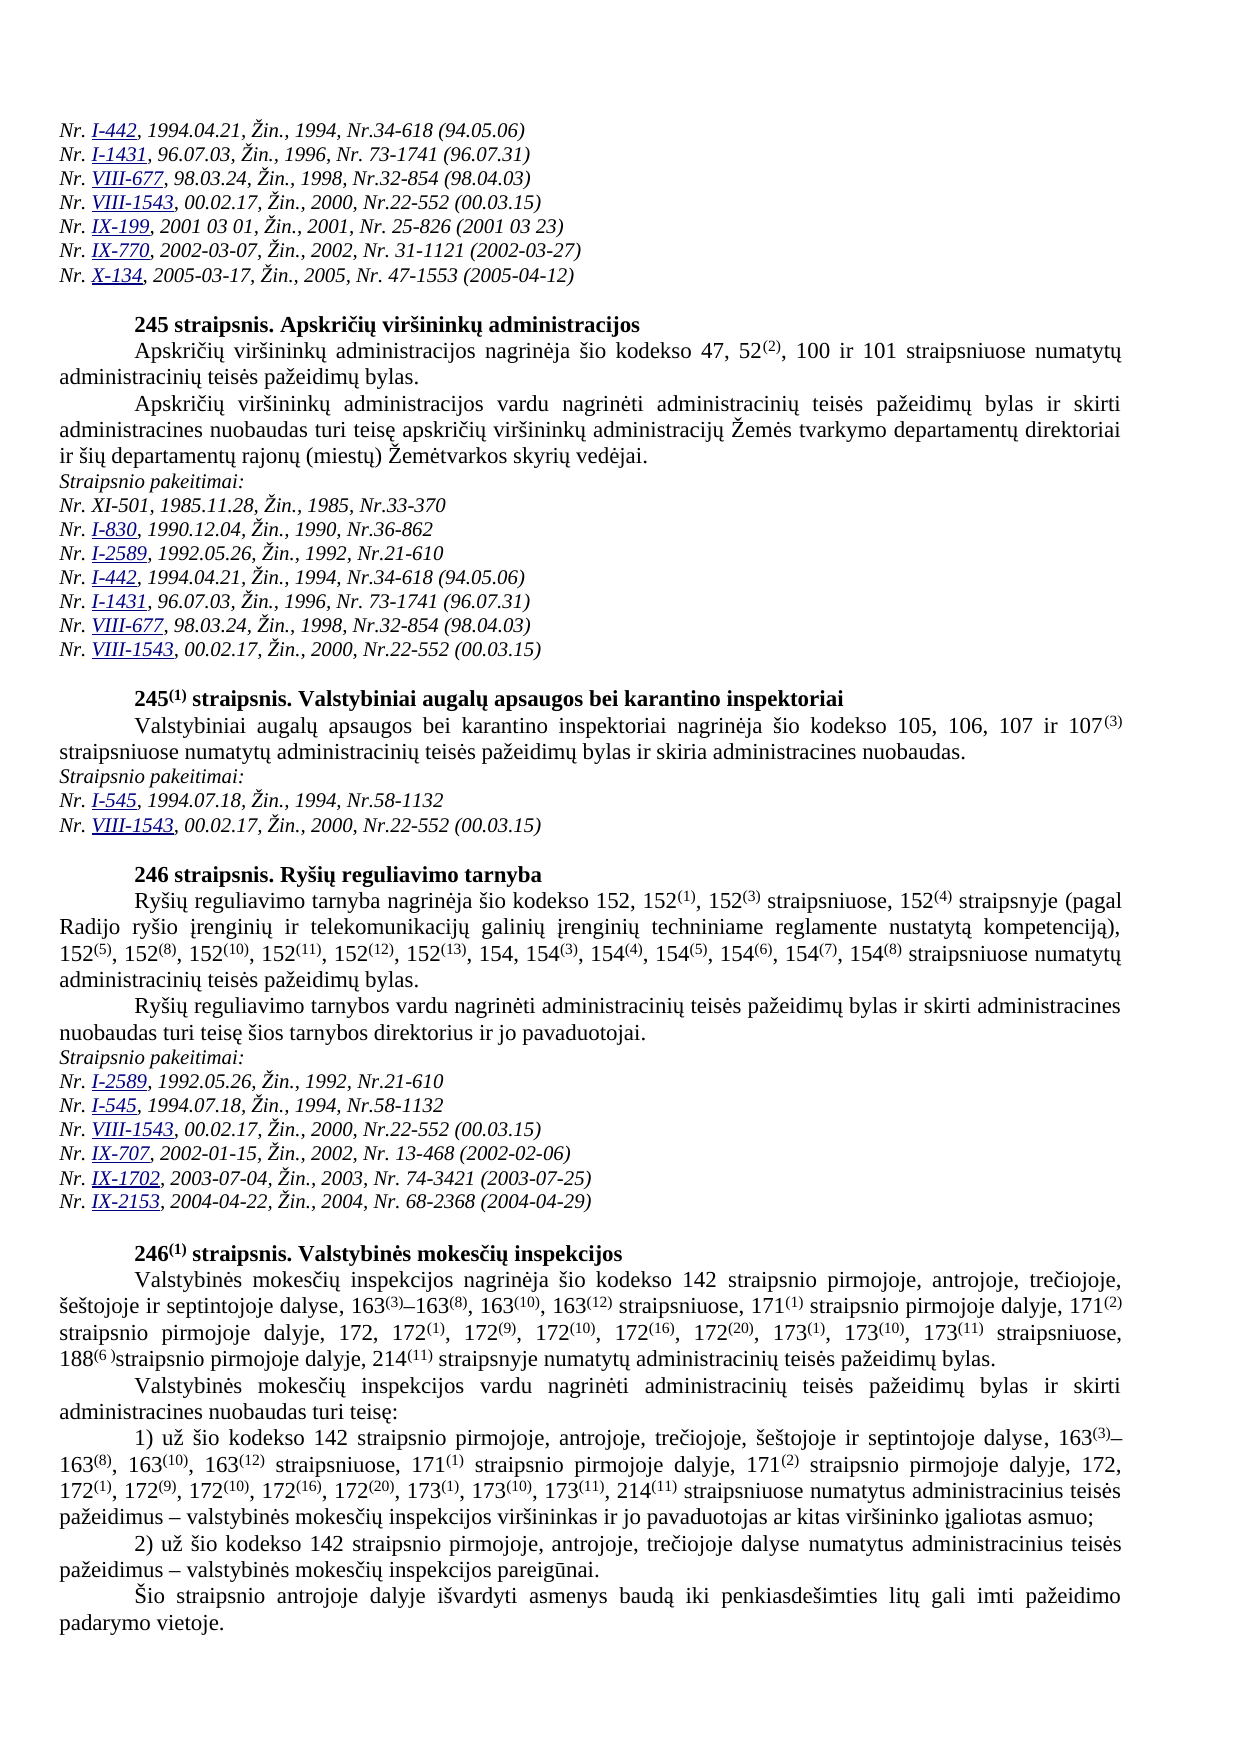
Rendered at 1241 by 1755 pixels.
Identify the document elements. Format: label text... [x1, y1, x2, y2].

text Straipsnio pakeitimai: [59, 1045, 1122, 1069]
text Nr. I-545, 1994.07.18, Žin., 1994, Nr.58-1132 [59, 788, 1122, 812]
text Apskričių viršininkų administracijos nagrinėja šio kodekso 47, 52(2), 100 ir 101 straipsniuose numatytų administracinių teisės pažeidimų bylas. [59, 337, 1122, 390]
text Nr. I-442, 1994.04.21, Žin., 1994, Nr.34-618 (94.05.06) [59, 118, 1122, 142]
text Apskričių viršininkų administracijos vardu nagrinėti administracinių teisės pažeidimų bylas ir skirti administracines nuobaudas turi teisę apskričių viršininkų administracijų Žemės tvarkymo departamentų direktoriai ir šių departamentų rajonų (miestų) Žemėtvarkos skyrių vedėjai. [59, 390, 1122, 469]
text Nr. VIII-677, 98.03.24, Žin., 1998, Nr.32-854 (98.04.03) [59, 613, 1122, 637]
text Valstybinės mokesčių inspekcijos nagrinėja šio kodekso 142 straipsnio pirmojoje, antrojoje, trečiojoje, šeštojoje ir septintojoje dalyse, 163(3)–163(8), 163(10), 163(12) straipsniuose, 171(1) straipsnio pirmojoje dalyje, 171(2) straipsnio pirmojoje dalyje, 172, 172(1), 172(9), 172(10), 172(16), 172(20), 173(1), 173(10), 173(11) straipsniuose, 188(6 )straipsnio pirmojoje dalyje, 214(11) straipsnyje numatytų administracinių teisės pažeidimų bylas. [59, 1266, 1122, 1372]
text Nr. VIII-1543, 00.02.17, Žin., 2000, Nr.22-552 (00.03.15) [59, 190, 1122, 214]
text 245 straipsnis. Apskričių viršininkų administracijos [59, 311, 1122, 337]
text Nr. I-830, 1990.12.04, Žin., 1990, Nr.36-862 [59, 517, 1122, 541]
text Nr. IX-707, 2002-01-15, Žin., 2002, Nr. 13-468 (2002-02-06) [59, 1141, 1122, 1165]
text Valstybiniai augalų apsaugos bei karantino inspektoriai nagrinėja šio kodekso 105, 106, 107 ir 107(3) straipsniuose numatytų administracinių teisės pažeidimų bylas ir skiria administracines nuobaudas. [59, 712, 1122, 764]
text Nr. IX-2153, 2004-04-22, Žin., 2004, Nr. 68-2368 (2004-04-29) [59, 1189, 1122, 1213]
text Nr. VIII-1543, 00.02.17, Žin., 2000, Nr.22-552 (00.03.15) [59, 1117, 1122, 1141]
text 246(1) straipsnis. Valstybinės mokesčių inspekcijos [59, 1240, 1122, 1266]
text Šio straipsnio antrojoje dalyje išvardyti asmenys baudą iki penkiasdešimties litų gali imti pažeidimo padarymo vietoje. [59, 1582, 1122, 1635]
text 2) už šio kodekso 142 straipsnio pirmojoje, antrojoje, trečiojoje dalyse numatytus administracinius teisės pažeidimus – valstybinės mokesčių inspekcijos pareigūnai. [59, 1530, 1122, 1582]
text Nr. I-2589, 1992.05.26, Žin., 1992, Nr.21-610 [59, 541, 1122, 565]
text Nr. I-2589, 1992.05.26, Žin., 1992, Nr.21-610 [59, 1069, 1122, 1093]
text Nr. I-1431, 96.07.03, Žin., 1996, Nr. 73-1741 (96.07.31) [59, 589, 1122, 613]
text Nr. I-1431, 96.07.03, Žin., 1996, Nr. 73-1741 (96.07.31) [59, 142, 1122, 166]
text Nr. I-442, 1994.04.21, Žin., 1994, Nr.34-618 (94.05.06) [59, 565, 1122, 589]
text Valstybinės mokesčių inspekcijos vardu nagrinėti administracinių teisės pažeidimų bylas ir skirti administracines nuobaudas turi teisę: [59, 1372, 1122, 1424]
text Nr. I-545, 1994.07.18, Žin., 1994, Nr.58-1132 [59, 1093, 1122, 1117]
text Nr. VIII-1543, 00.02.17, Žin., 2000, Nr.22-552 (00.03.15) [59, 637, 1122, 661]
text 245(1) straipsnis. Valstybiniai augalų apsaugos bei karantino inspektoriai [59, 685, 1122, 712]
text Nr. IX-1702, 2003-07-04, Žin., 2003, Nr. 74-3421 (2003-07-25) [59, 1165, 1122, 1189]
text 1) už šio kodekso 142 straipsnio pirmojoje, antrojoje, trečiojoje, šeštojoje ir septintojoje dalyse, 163(3)–163(8), 163(10), 163(12) straipsniuose, 171(1) straipsnio pirmojoje dalyje, 171(2) straipsnio pirmojoje dalyje, 172, 172(1), 172(9), 172(10), 172(16), 172(20), 173(1), 173(10), 173(11), 214(11) straipsniuose numatytus administracinius teisės pažeidimus – valstybinės mokesčių inspekcijos viršininkas ir jo pavaduotojas ar kitas viršininko įgaliotas asmuo; [59, 1424, 1122, 1530]
text Ryšių reguliavimo tarnyba nagrinėja šio kodekso 152, 152(1), 152(3) straipsniuose, 152(4) straipsnyje (pagal Radijo ryšio įrenginių ir telekomunikacijų galinių įrenginių techniniame reglamente nustatytą kompetenciją), 152(5), 152(8), 152(10), 152(11), 152(12), 152(13), 154, 154(3), 154(4), 154(5), 154(6), 154(7), 154(8) straipsniuose numatytų administracinių teisės pažeidimų bylas. [59, 887, 1122, 992]
text Nr. VIII-677, 98.03.24, Žin., 1998, Nr.32-854 (98.04.03) [59, 166, 1122, 190]
text Straipsnio pakeitimai: [59, 469, 1122, 493]
text Straipsnio pakeitimai: [59, 764, 1122, 788]
text Ryšių reguliavimo tarnybos vardu nagrinėti administracinių teisės pažeidimų bylas ir skirti administracines nuobaudas turi teisę šios tarnybos direktorius ir jo pavaduotojai. [59, 992, 1122, 1045]
text Nr. XI-501, 1985.11.28, Žin., 1985, Nr.33-370 [59, 493, 1122, 517]
text Nr. X-134, 2005-03-17, Žin., 2005, Nr. 47-1553 (2005-04-12) [59, 262, 1122, 287]
text Nr. IX-199, 2001 03 01, Žin., 2001, Nr. 25-826 (2001 03 23) [59, 214, 1122, 238]
text Nr. IX-770, 2002-03-07, Žin., 2002, Nr. 31-1121 (2002-03-27) [59, 238, 1122, 262]
text Nr. VIII-1543, 00.02.17, Žin., 2000, Nr.22-552 (00.03.15) [59, 812, 1122, 837]
text 246 straipsnis. Ryšių reguliavimo tarnyba [59, 861, 1122, 887]
